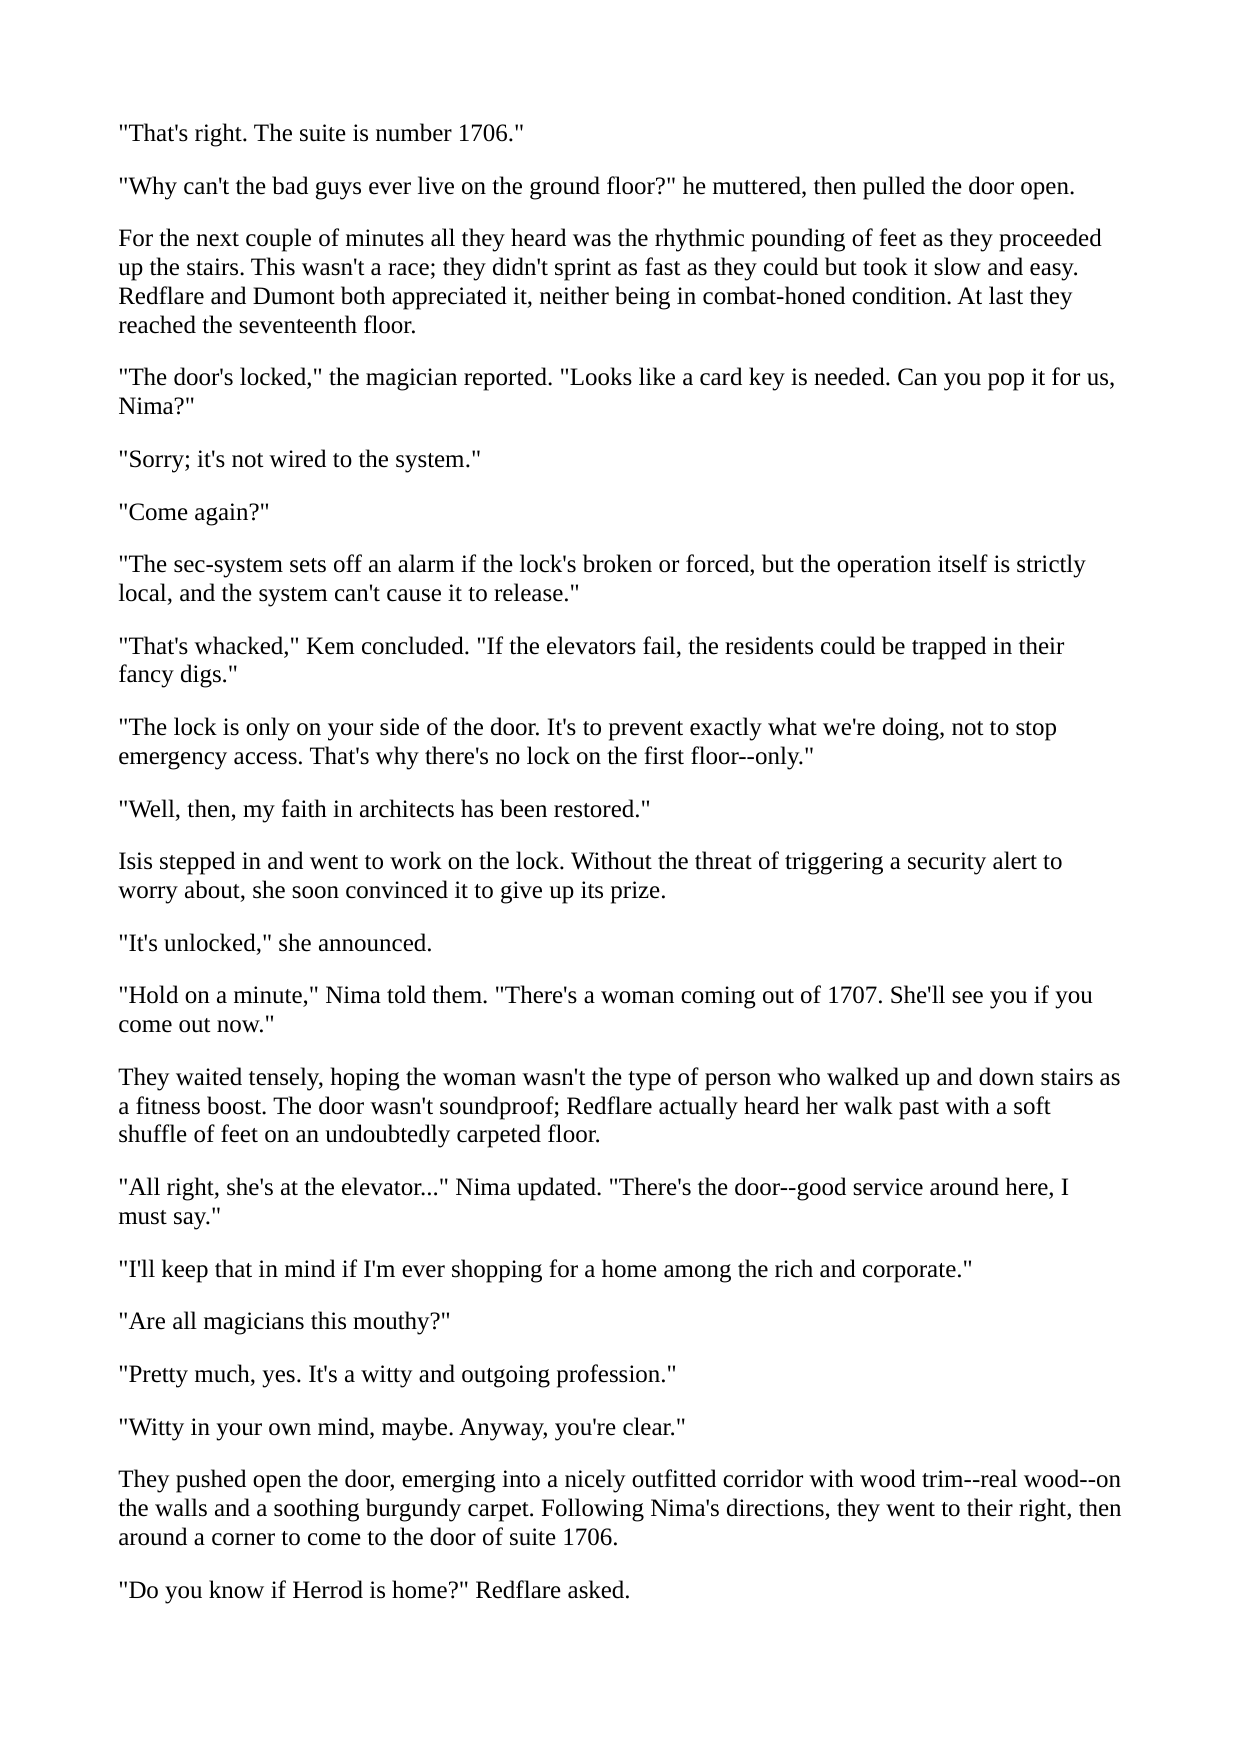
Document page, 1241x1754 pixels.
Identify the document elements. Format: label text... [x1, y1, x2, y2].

text "The lock is only on your side of the door. It's to prevent exactly what we're doing, not to stop emergency access. That's why there's no lock on the first floor--only." [118, 712, 1122, 770]
text "All right, she's at the elevator..." Nima updated. "There's the door--good service around here, I must say." [118, 1172, 1122, 1230]
text "That's whacked," Kem concluded. "If the elevators fail, the residents could be trapped in their fancy digs." [118, 631, 1122, 688]
text "Witty in your own mind, maybe. Anyway, you're clear." [118, 1412, 1122, 1441]
text "Sorry; it's not wired to the system." [118, 444, 1122, 473]
text "Do you know if Herrod is home?" Redflare asked. [118, 1575, 1122, 1603]
text "The door's locked," the magician reported. "Looks like a card key is needed. Can you pop it for us, Nima?" [118, 362, 1122, 420]
text "It's unlocked," she announced. [118, 928, 1122, 957]
text "Well, then, my faith in architects has been restored." [118, 794, 1122, 822]
text "That's right. The suite is number 1706." [118, 118, 1122, 147]
text For the next couple of minutes all they heard was the rhythmic pounding of feet as they proceeded up the stairs. This wasn't a race; they didn't sprint as fast as they could but took it slow and easy. Redflare and Dumont both appreciated it, neither being in combat-honed condition. At last they reached the seventeenth floor. [118, 223, 1122, 338]
text "Pretty much, yes. It's a witty and outgoing profession." [118, 1359, 1122, 1388]
text "Come again?" [118, 497, 1122, 525]
text "Hold on a minute," Nima told them. "There's a woman coming out of 1707. She'll see you if you come out now." [118, 981, 1122, 1038]
text They waited tensely, hoping the woman wasn't the type of person who walked up and down stairs as a fitness boost. The door wasn't soundproof; Redflare actually heard her walk past with a soft shuffle of feet on an undoubtedly carpeted floor. [118, 1062, 1122, 1148]
text "Are all magicians this mouthy?" [118, 1306, 1122, 1335]
text "Why can't the bad guys ever live on the ground floor?" he muttered, then pulled the door open. [118, 171, 1122, 199]
text They pushed open the door, emerging into a nicely outfitted corridor with wood trim--real wood--on the walls and a soothing burgundy carpet. Following Nima's directions, they went to their right, then around a corner to come to the door of suite 1706. [118, 1464, 1122, 1551]
text Isis stepped in and went to work on the lock. Without the threat of triggering a security alert to worry about, she soon convinced it to give up its prize. [118, 846, 1122, 904]
text "The sec-system sets off an alarm if the lock's broken or forced, but the operation itself is strictly local, and the system can't cause it to release." [118, 549, 1122, 607]
text "I'll keep that in mind if I'm ever shopping for a home among the rich and corporate." [118, 1254, 1122, 1282]
